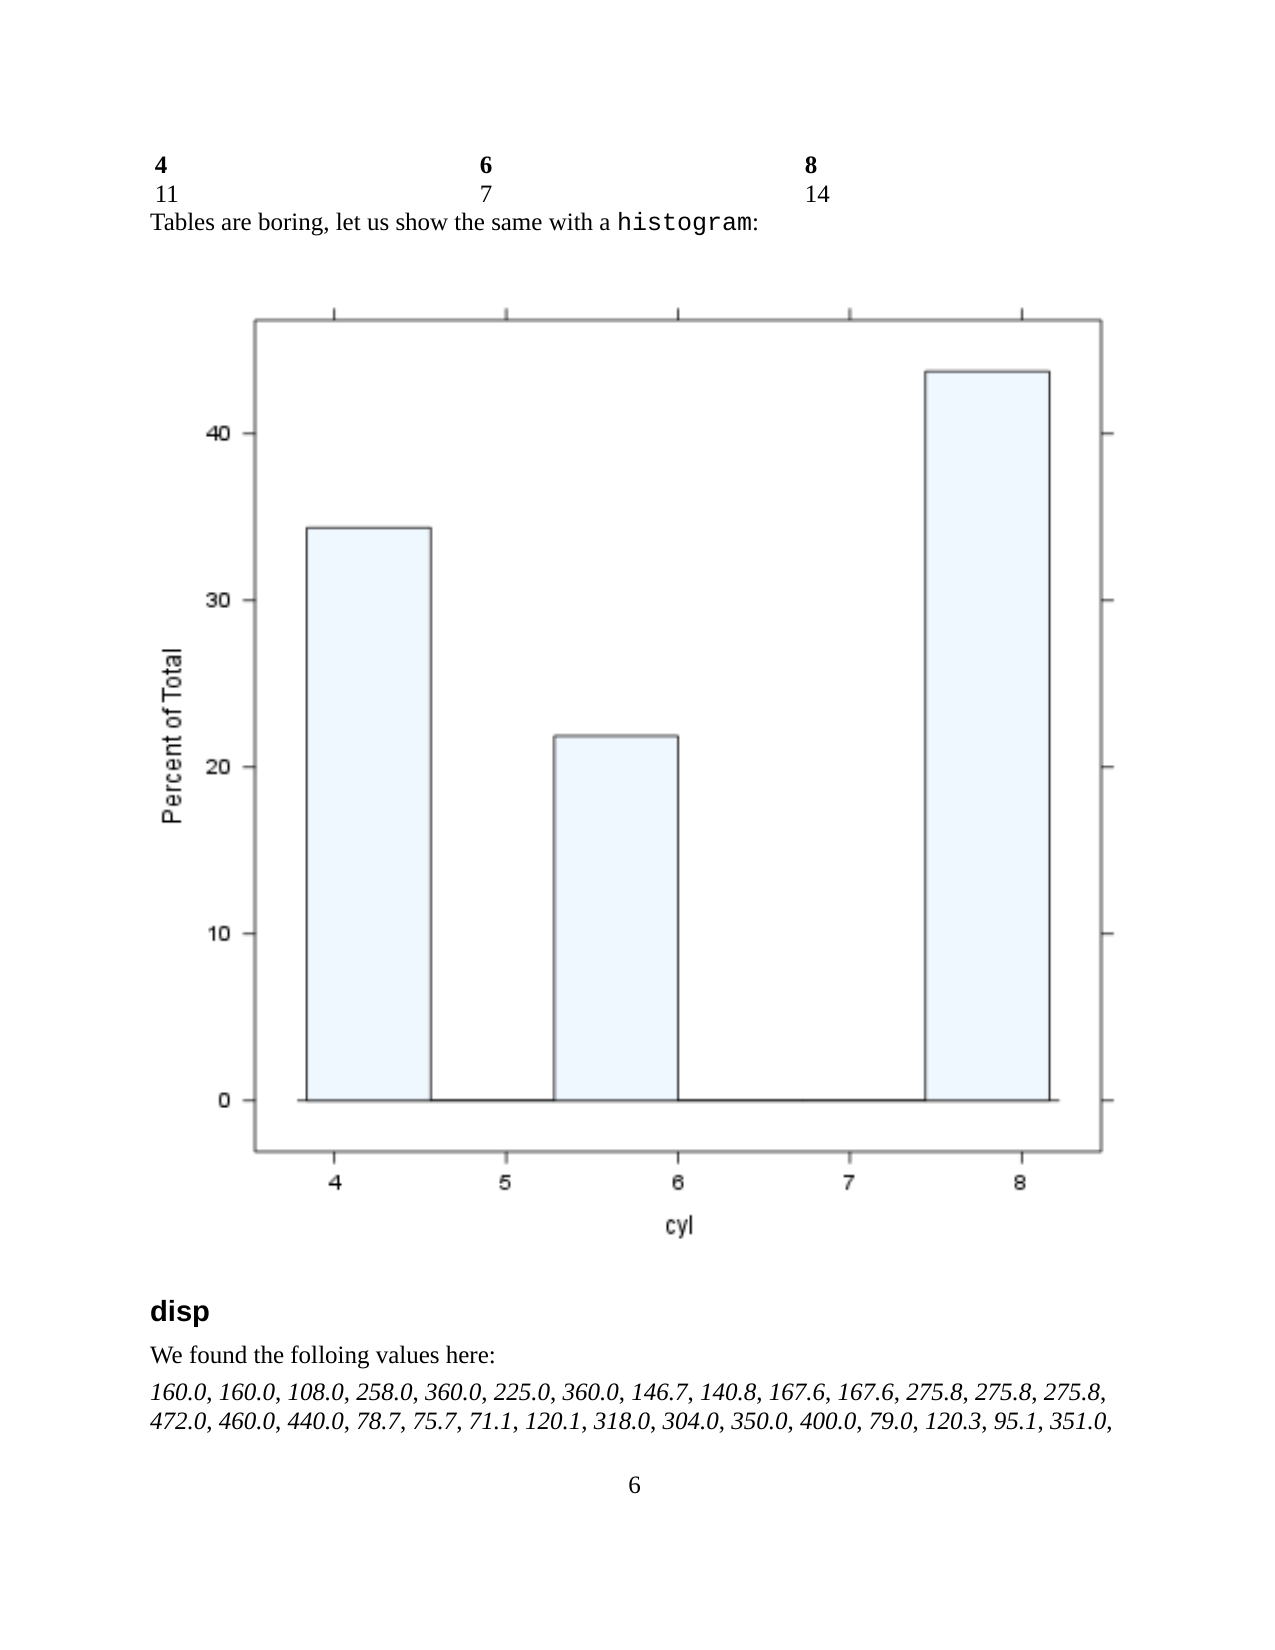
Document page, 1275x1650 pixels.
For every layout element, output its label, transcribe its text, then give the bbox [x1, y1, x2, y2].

table_header 4 [150, 150, 475, 179]
subtitle disp [150, 1294, 1125, 1327]
table_cell 14 [800, 179, 1125, 207]
table_cell 7 [475, 179, 800, 207]
table_header 8 [800, 150, 1125, 179]
text Tables are boring, let us show the same with a histogram: [150, 207, 1125, 238]
text We found the folloing values here: [150, 1340, 1125, 1368]
table_header 6 [475, 150, 800, 179]
picture [150, 247, 1163, 1260]
text 160.0, 160.0, 108.0, 258.0, 360.0, 225.0, 360.0, 146.7, 140.8, 167.6, 167.6, 275.8, 275.8, 275.8, 472.0, 460.0, 440.0, 78.7, 75.7, 71.1, 120.1, 318.0, 304.0, 350.0, 400.0, 79.0, 120.3, 95.1, 351.0, [150, 1377, 1125, 1435]
table_cell 11 [150, 179, 475, 207]
